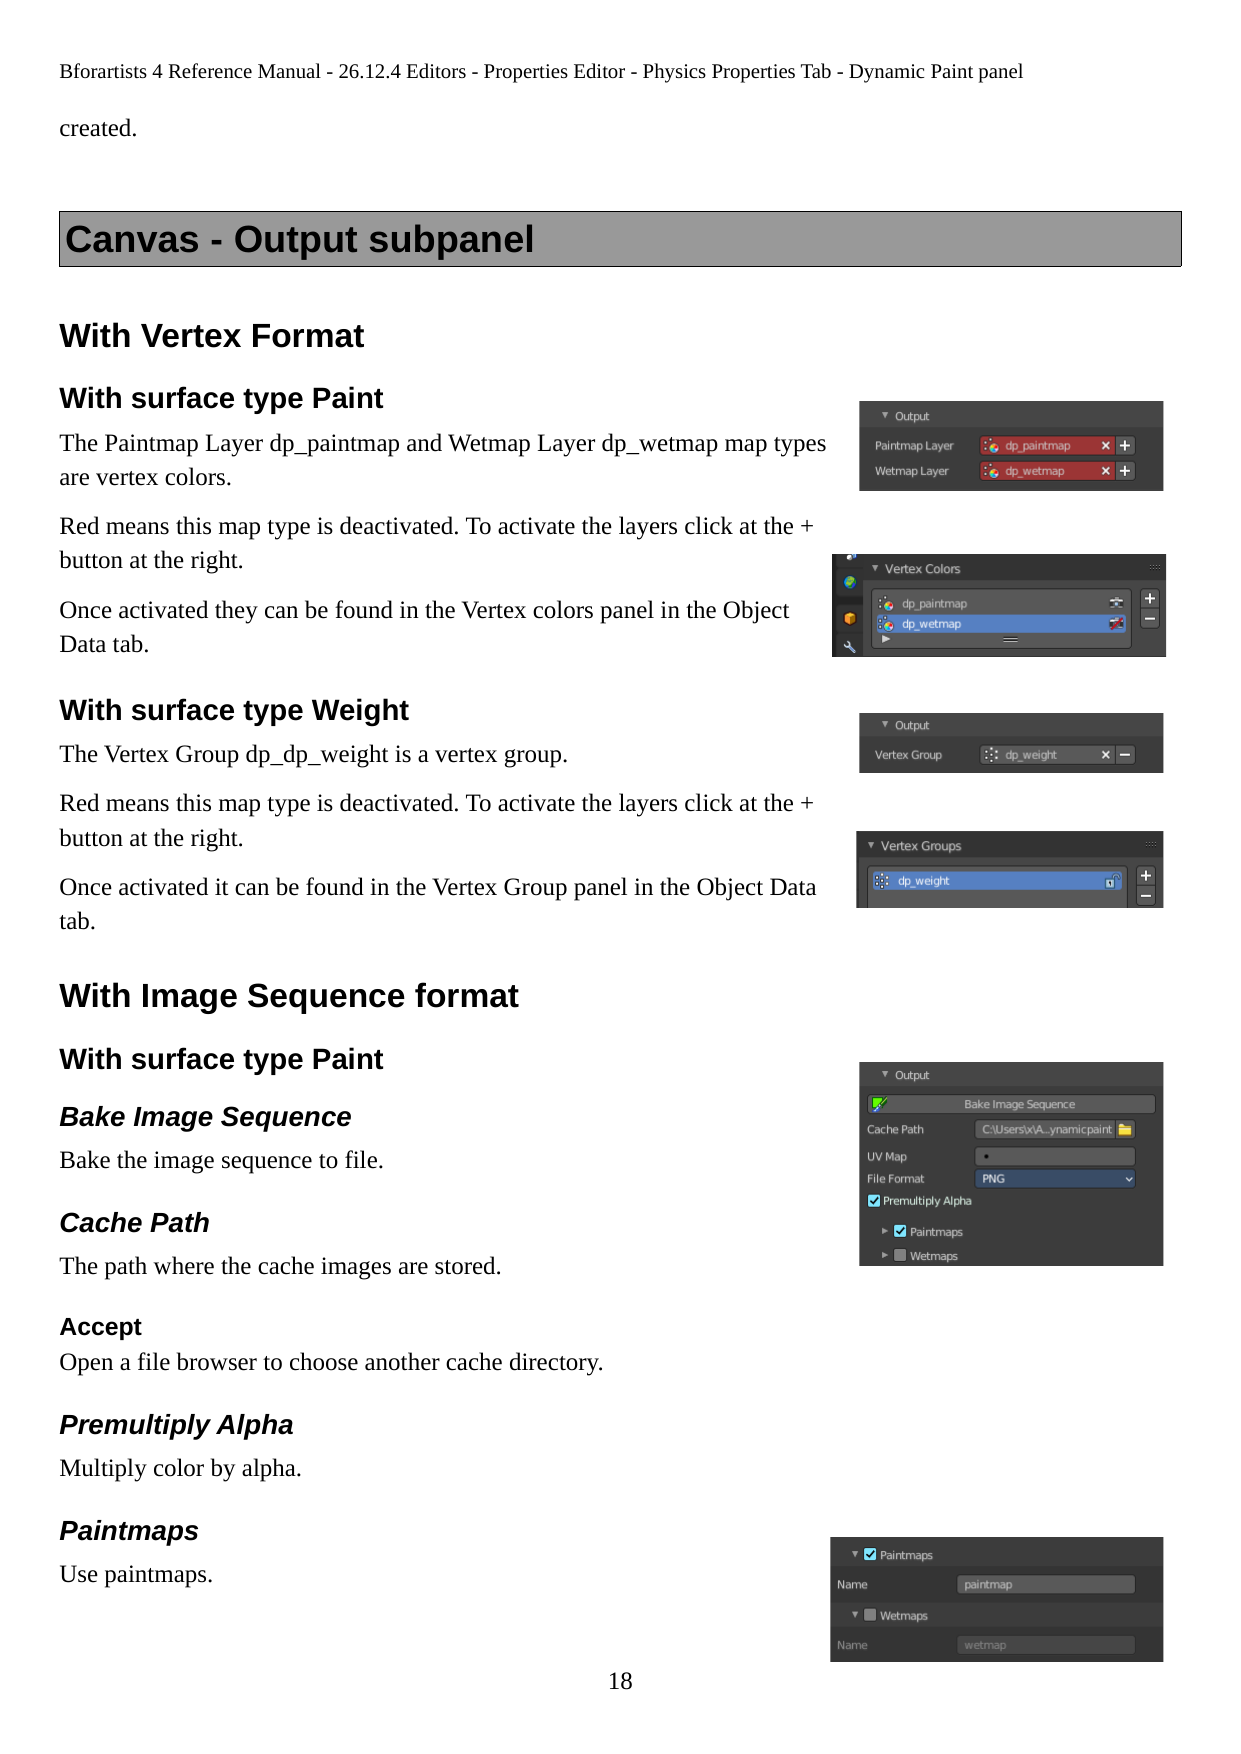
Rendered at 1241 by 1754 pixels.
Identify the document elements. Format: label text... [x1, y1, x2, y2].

subtitle With surface type Paint [59, 381, 1181, 415]
text Bake the image sequence to file. [59, 1145, 859, 1174]
picture [832, 554, 1167, 657]
subtitle Cache Path [59, 1206, 859, 1238]
text Open a file browser to choose another cache directory. [59, 1347, 1181, 1376]
text Once activated it can be found in the Vertex Group panel in the Object Data tab. [59, 872, 1181, 935]
text Red means this map type is deactivated. To activate the layers click at the + button at the right. [59, 511, 1181, 574]
text Use paintmaps. [59, 1559, 830, 1588]
text created. [59, 113, 1181, 141]
subtitle Bake Image Sequence [59, 1101, 859, 1132]
subtitle Premultiply Alpha [59, 1409, 1181, 1441]
text Multiply color by alpha. [59, 1453, 1181, 1482]
text Red means this map type is deactivated. To activate the layers click at the + button at the right. [59, 788, 1181, 851]
subtitle [1164, 1101, 1181, 1132]
subtitle With Vertex Format [59, 316, 1181, 354]
text The Vertex Group dp_dp_weight is a vertex group. [59, 739, 859, 768]
subtitle With surface type Paint [59, 1042, 1181, 1076]
subtitle Accept [59, 1312, 1181, 1341]
text Once activated they can be found in the Vertex colors panel in the Object Data tab. [59, 595, 1181, 658]
table_header Canvas - Output subpanel [60, 212, 1181, 266]
picture [859, 1062, 1164, 1266]
subtitle [1164, 1206, 1181, 1238]
text [1164, 1559, 1181, 1588]
subtitle With surface type Weight [59, 693, 1181, 727]
text The Paintmap Layer dp_paintmap and Wetmap Layer dp_wetmap map types are vertex colors. [59, 428, 859, 491]
subtitle With Image Sequence format [59, 976, 1181, 1015]
picture [830, 1537, 1164, 1662]
picture [859, 401, 1164, 491]
text The path where the cache images are stored. [59, 1251, 1181, 1279]
picture [856, 831, 1164, 908]
subtitle Paintmaps [59, 1515, 1181, 1547]
picture [859, 713, 1164, 773]
